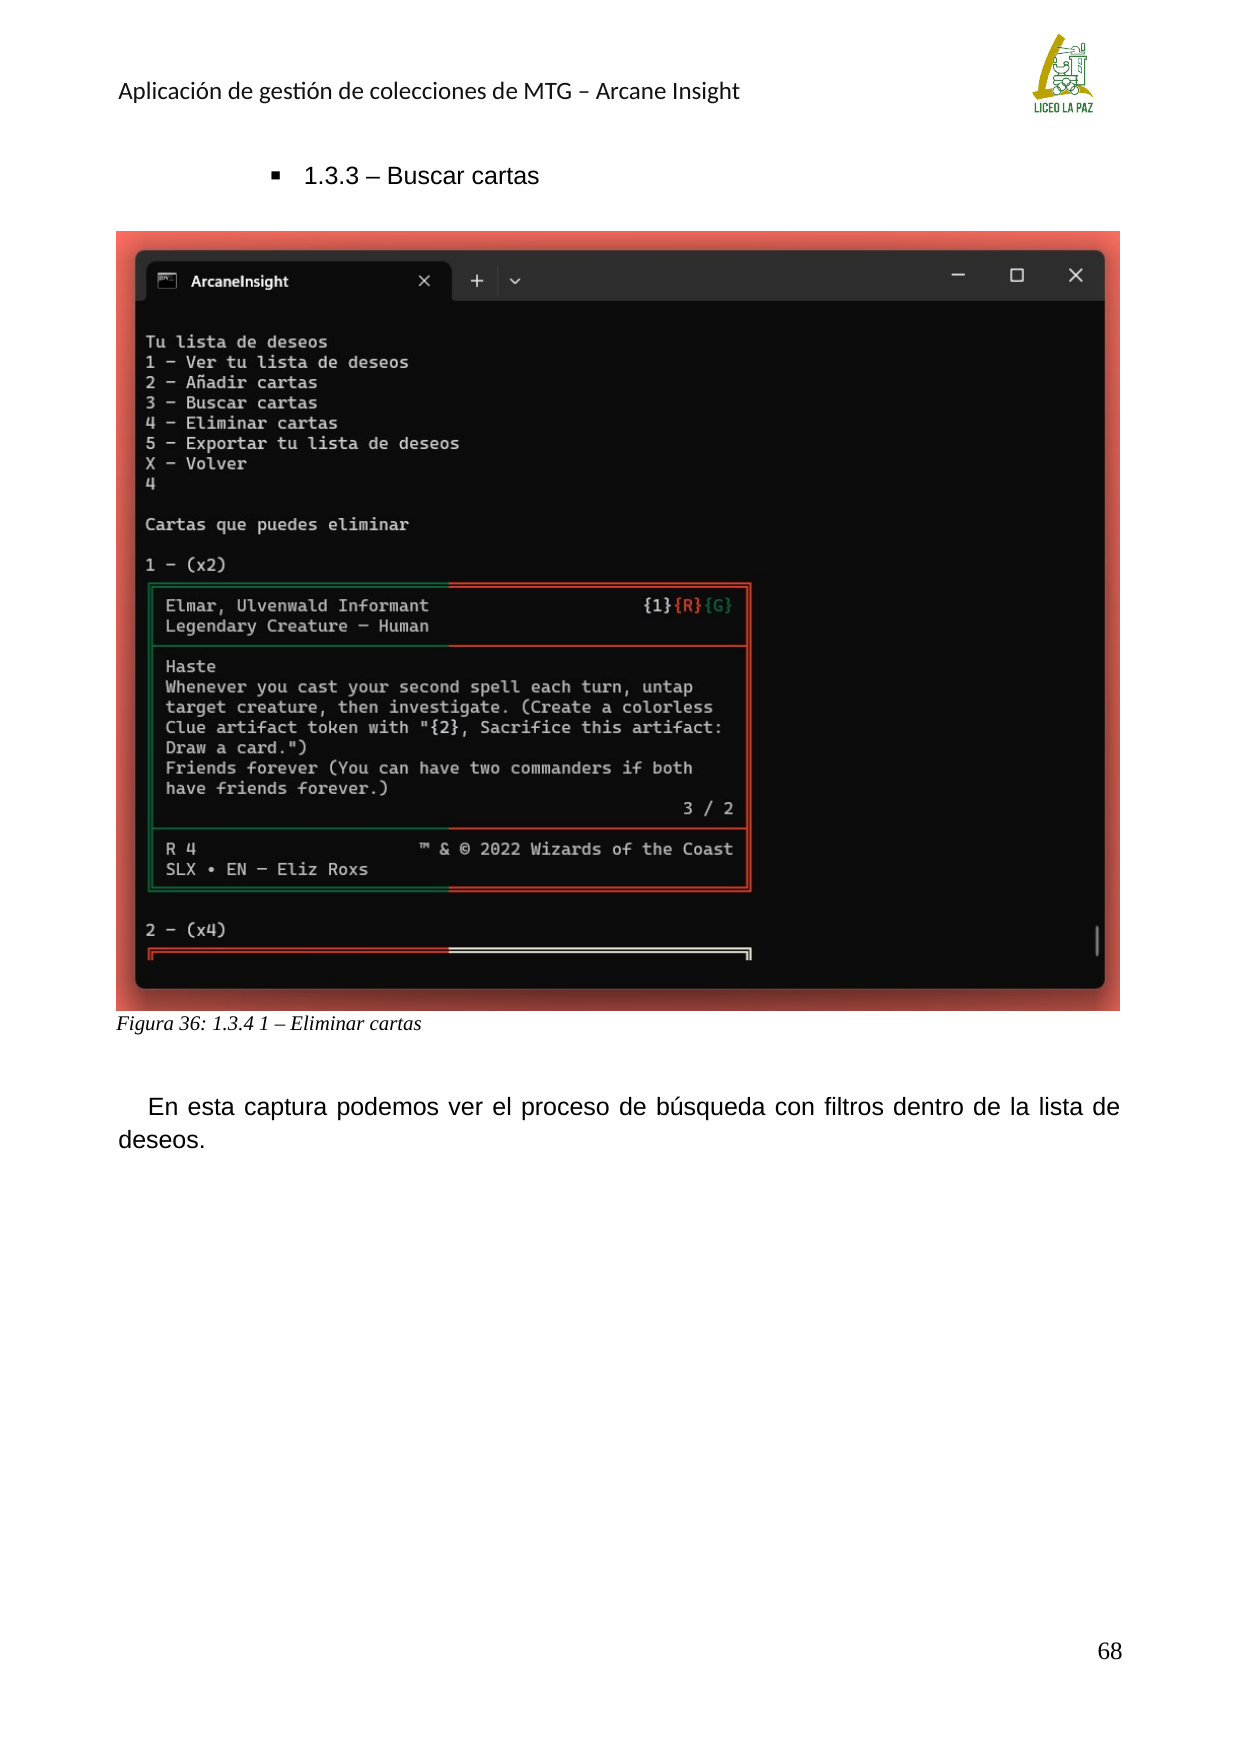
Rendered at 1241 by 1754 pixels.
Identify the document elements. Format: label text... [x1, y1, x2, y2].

text Figura 36: 1.3.4 1 – Eliminar cartas [116, 1011, 1120, 1035]
picture [116, 231, 1120, 1011]
text En esta captura podemos ver el proceso de búsqueda con filtros dentro de la lista de deseos. [118, 1092, 1122, 1154]
list 1.3.3 – Buscar cartas [266, 161, 1122, 190]
picture [1025, 26, 1100, 121]
